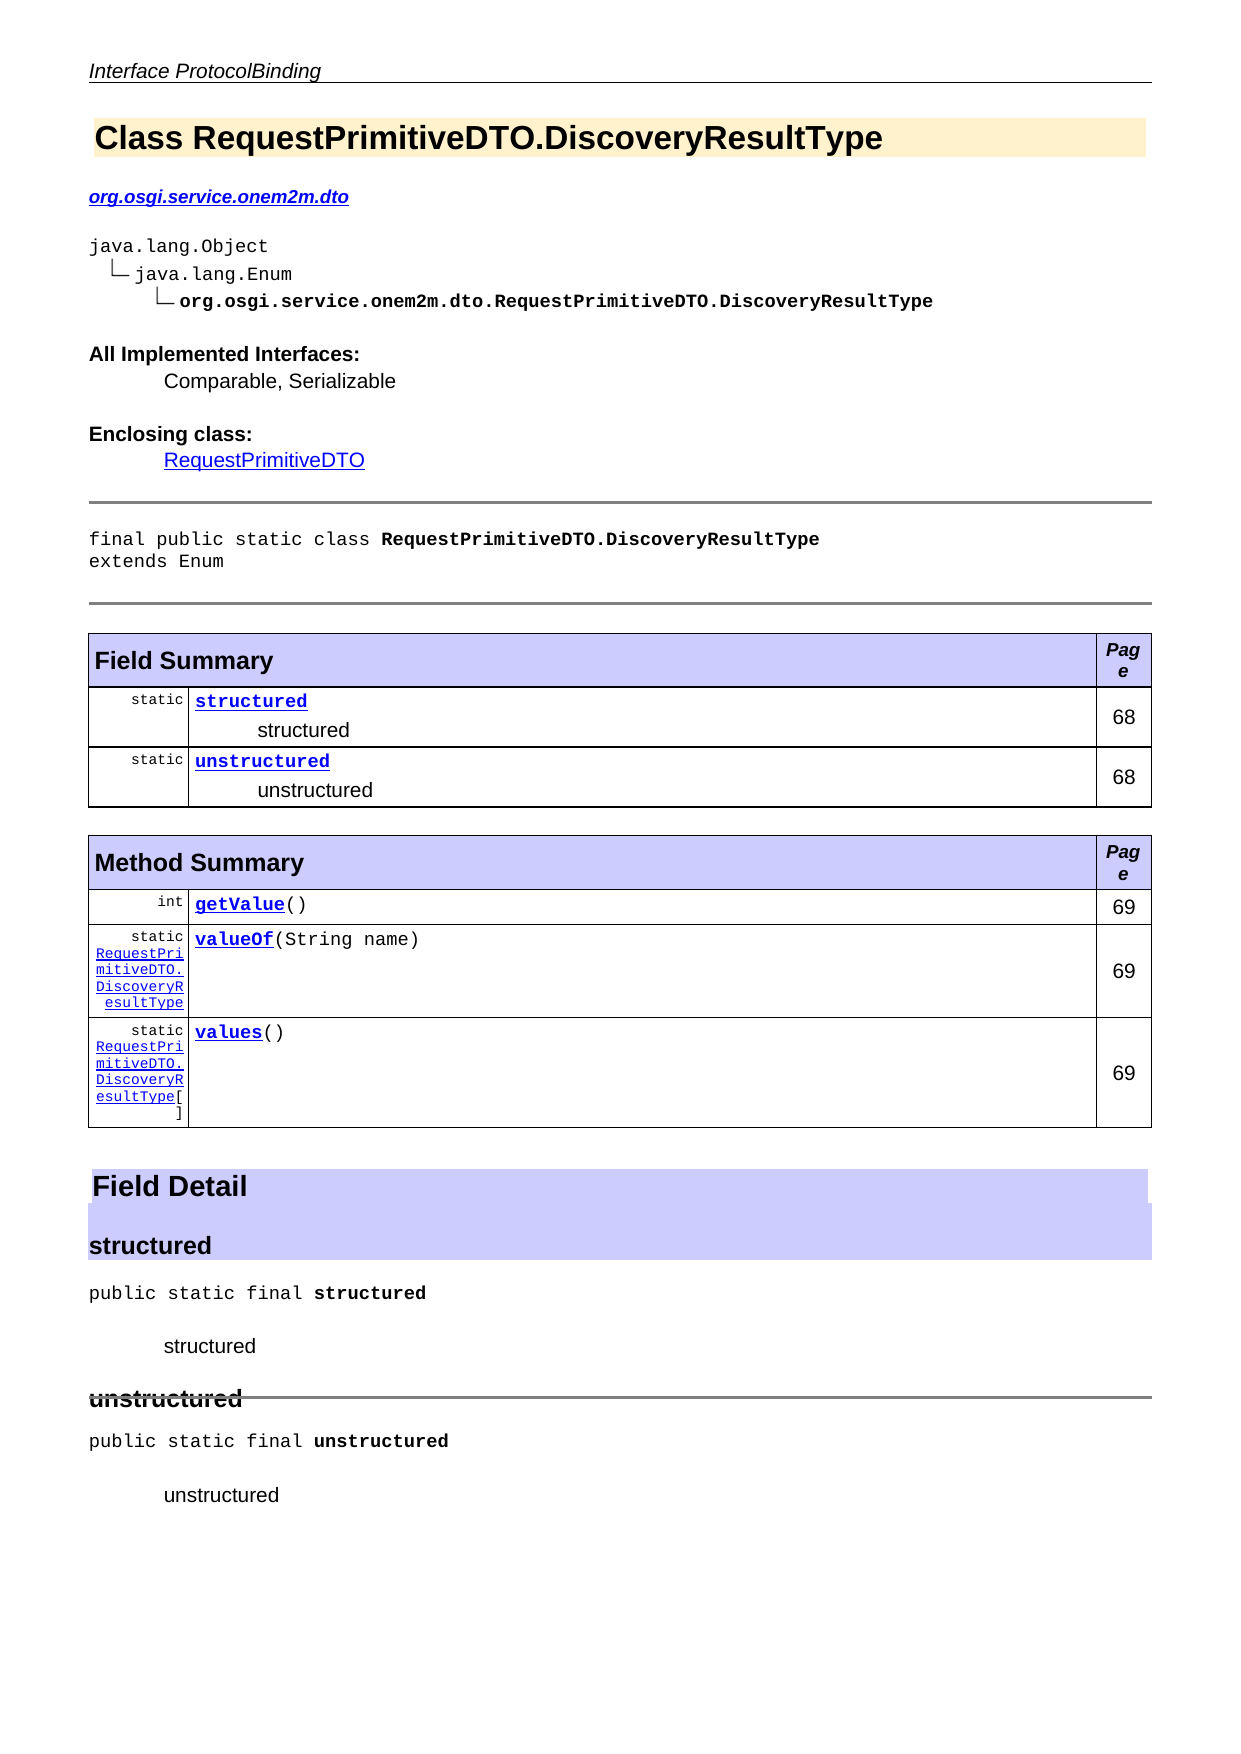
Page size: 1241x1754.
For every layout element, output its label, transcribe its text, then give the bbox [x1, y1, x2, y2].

text RequestPrimitiveDTO [163, 448, 1152, 472]
subtitle Class RequestPrimitiveDTO.DiscoveryResultType [94, 118, 1146, 157]
table_cell 67 [1097, 688, 1151, 746]
table_header Page [1097, 634, 1151, 686]
subtitle Enclosing class: [88, 422, 1152, 446]
table_header Method Summary [89, 836, 1096, 889]
subtitle All Implemented Interfaces: [88, 342, 1152, 366]
table_cell 68 [1097, 925, 1151, 1017]
text public static final structured [88, 1284, 1152, 1305]
subtitle structured [88, 1231, 1152, 1260]
table_cell 67 [1097, 748, 1151, 806]
table_cell unstructured unstructured [189, 748, 1096, 806]
text java.lang.Object [88, 237, 1152, 258]
table_cell 68 [1097, 1018, 1151, 1127]
table_header Field Summary [89, 634, 1096, 686]
text final public static class RequestPrimitiveDTO.DiscoveryResultType [88, 530, 1152, 551]
text org.osgi.service.onem2m.dto.RequestPrimitiveDTO.DiscoveryResultType [88, 286, 1152, 313]
subtitle Field Detail [92, 1169, 1148, 1203]
text unstructured [163, 1482, 1152, 1506]
table_cell static RequestPrimitiveDTO.DiscoveryResultType[] [89, 1018, 188, 1127]
text extends Enum [88, 551, 1152, 573]
table_cell structured structured [189, 688, 1096, 746]
table_header Page [1097, 836, 1151, 889]
text java.lang.Enum [88, 258, 1152, 286]
table_cell static [89, 688, 188, 746]
table_cell static RequestPrimitiveDTO.DiscoveryResultType [89, 925, 188, 1017]
table_cell 68 [1097, 890, 1151, 923]
text org.osgi.service.onem2m.dto [88, 186, 1152, 208]
picture [156, 285, 180, 308]
text Comparable, Serializable [163, 368, 1152, 392]
text structured [163, 1334, 1152, 1358]
picture [111, 258, 135, 280]
table_cell valueOf(String name) [189, 925, 1096, 1017]
text public static final unstructured [88, 1432, 1152, 1453]
table_cell int [89, 890, 188, 923]
table_cell getValue() [189, 890, 1096, 923]
table_cell values() [189, 1018, 1096, 1127]
table_cell static [89, 748, 188, 806]
